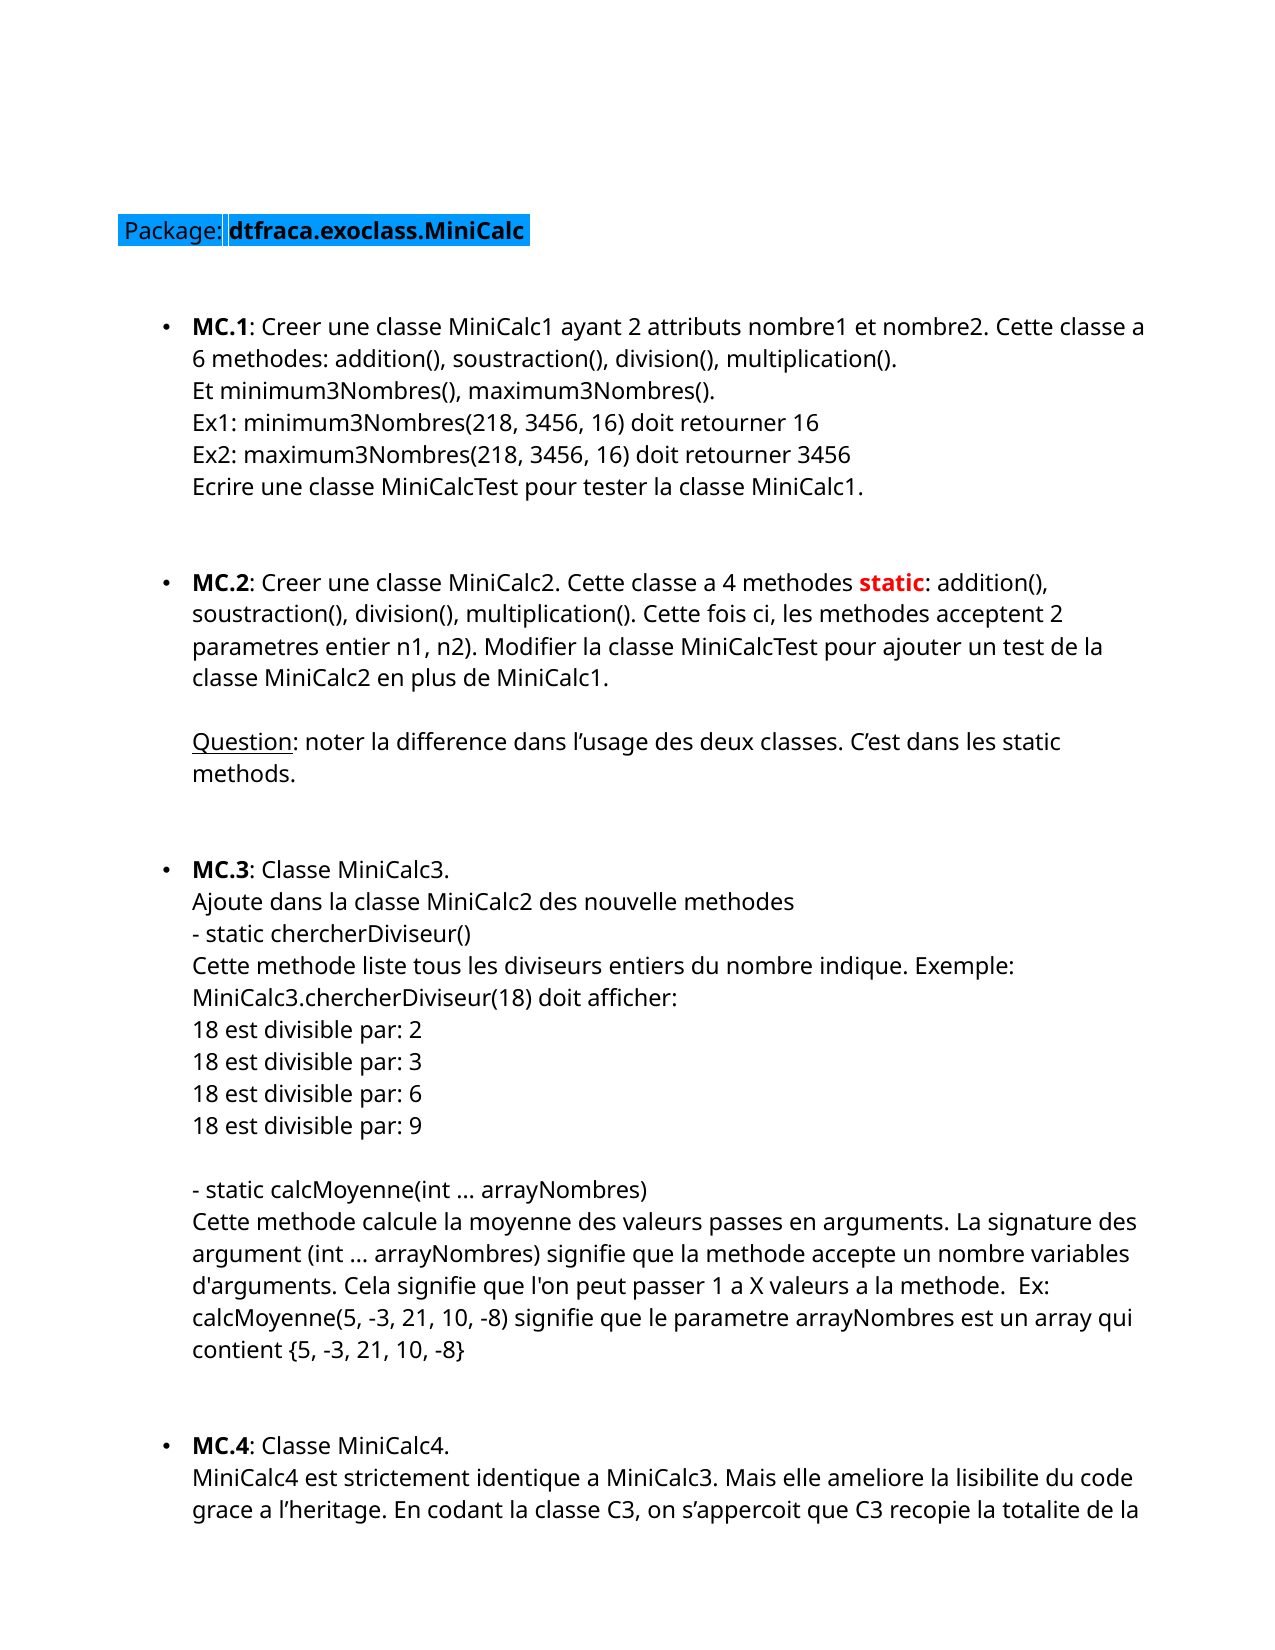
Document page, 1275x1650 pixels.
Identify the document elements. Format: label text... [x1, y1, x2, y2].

list MC.1: Creer une classe MiniCalc1 ayant 2 attributs nombre1 et nombre2. Cette classe a 6 methodes: addition(), soustraction(), division(), multiplication(). Et minimum3Nombres(), maximum3Nombres(). Ex1: minimum3Nombres(218, 3456, 16) doit retourner 16 Ex2: maximum3Nombres(218, 3456, 16) doit retourner 3456 Ecrire une classe MiniCalcTest pour tester la classe MiniCalc1. [162, 310, 1157, 566]
text Package: dtfraca.exoclass.MiniCalc [118, 214, 1157, 246]
list MC.3: Classe MiniCalc3. Ajoute dans la classe MiniCalc2 des nouvelle methodes - static chercherDiviseur() Cette methode liste tous les diviseurs entiers du nombre indique. Exemple: MiniCalc3.chercherDiviseur(18) doit afficher: 18 est divisible par: 2 18 est divisible par: 3 18 est divisible par: 6 18 est divisible par: 9 - static calcMoyenne(int … arrayNombres) Cette methode calcule la moyenne des valeurs passes en arguments. La signature des argument (int … arrayNombres) signifie que la methode accepte un nombre variables d'arguments. Cela signifie que l'on peut passer 1 a X valeurs a la methode. Ex: calcMoyenne(5, -3, 21, 10, -8) signifie que le parametre arrayNombres est un array qui contient {5, -3, 21, 10, -8} [162, 854, 1157, 1429]
list MC.2: Creer une classe MiniCalc2. Cette classe a 4 methodes static: addition(), soustraction(), division(), multiplication(). Cette fois ci, les methodes acceptent 2 parametres entier n1, n2). Modifier la classe MiniCalcTest pour ajouter un test de la classe MiniCalc2 en plus de MiniCalc1. Question: noter la difference dans l’usage des deux classes. C’est dans les static methods. [162, 566, 1157, 854]
list MC.4: Classe MiniCalc4. MiniCalc4 est strictement identique a MiniCalc3. Mais elle ameliore la lisibilite du code grace a l’heritage. En codant la classe C3, on s’appercoit que C3 recopie la totalite de la [162, 1429, 1157, 1525]
